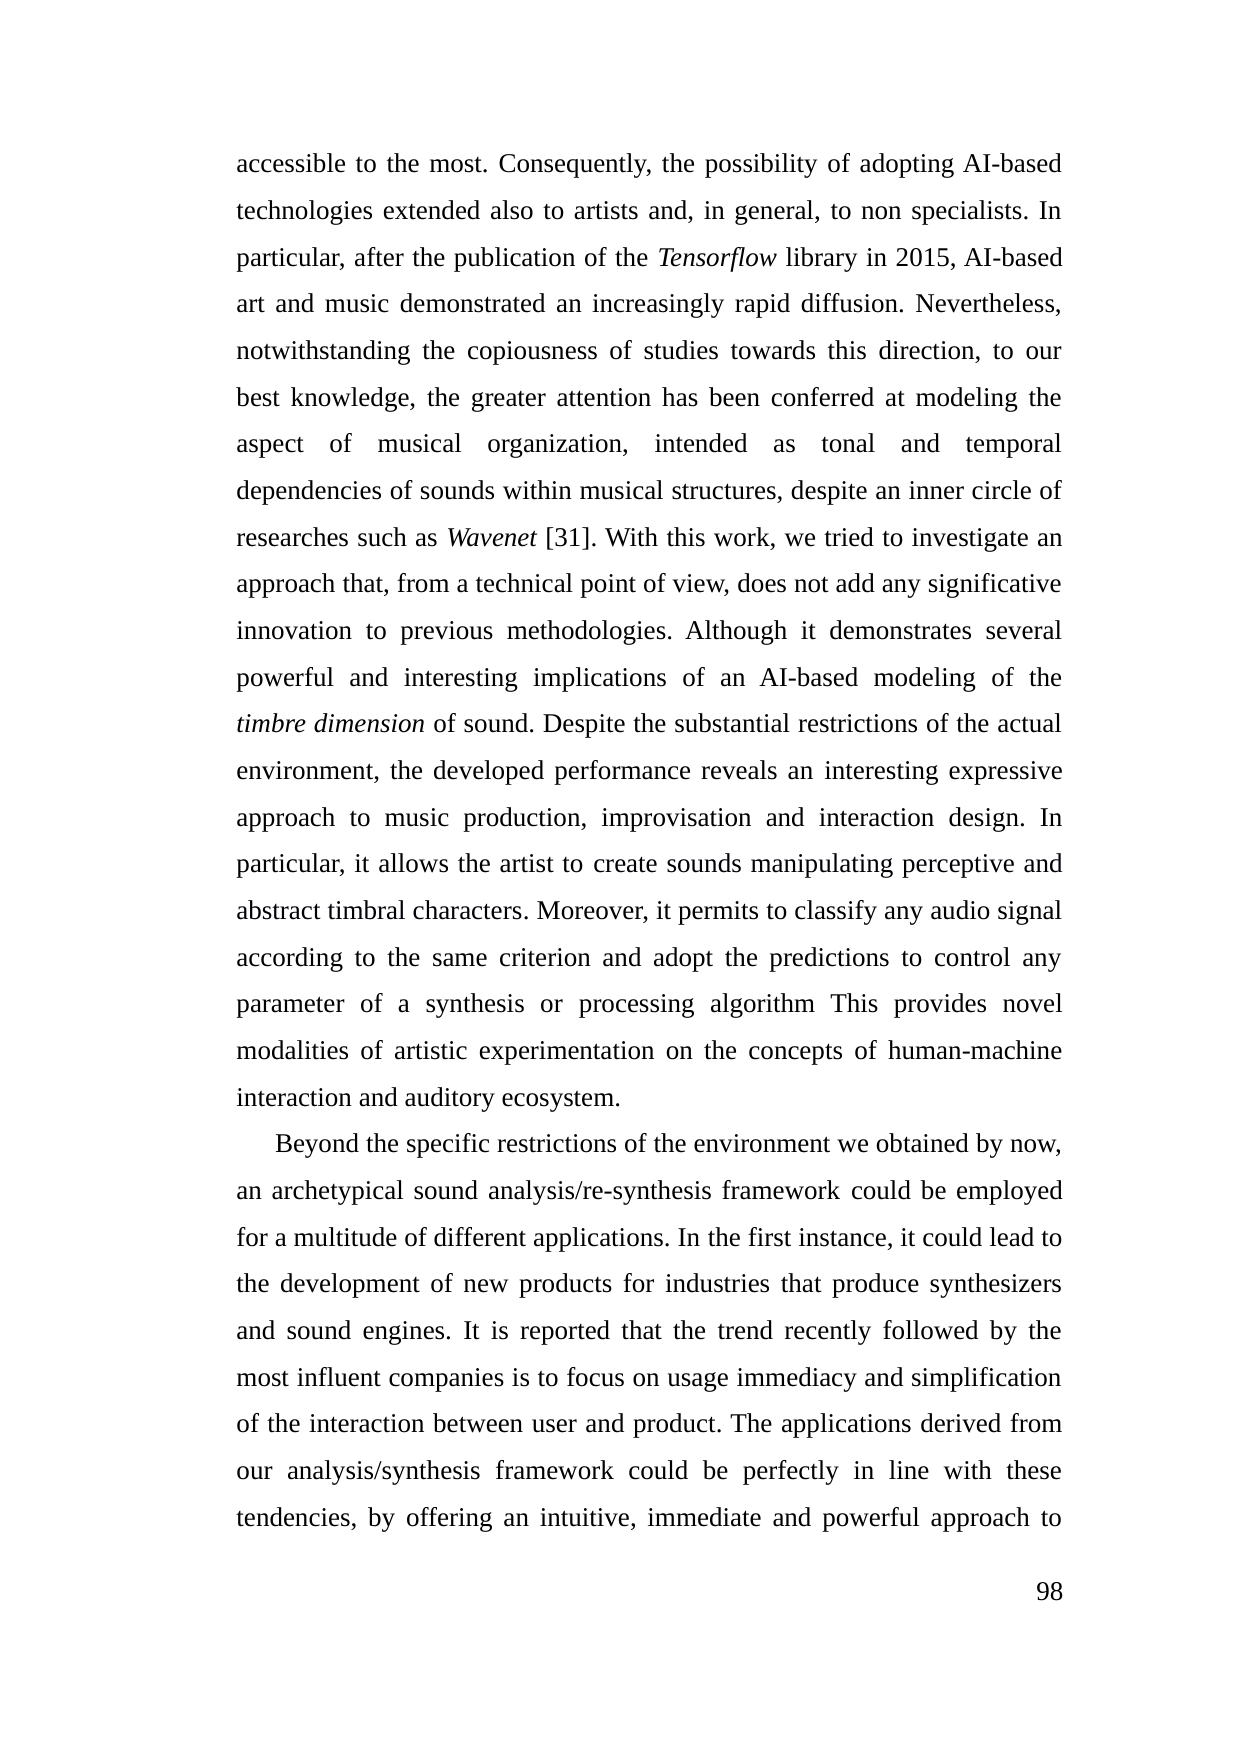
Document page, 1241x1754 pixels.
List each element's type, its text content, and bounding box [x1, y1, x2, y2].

text Beyond the specific restrictions of the environment we obtained by now, an archetypical sound analysis/re-synthesis framework could be employed for a multitude of different applications. In the first instance, it could lead to the development of new products for industries that produce synthesizers and sound engines. It is reported that the trend recently followed by the most influent companies is to focus on usage immediacy and simplification of the interaction between user and product. The applications derived from our analysis/synthesis framework could be perfectly in line with these tendencies, by offering an intuitive, immediate and powerful approach to [236, 1128, 1063, 1532]
text accessible to the most. Consequently, the possibility of adopting AI-based technologies extended also to artists and, in general, to non specialists. In particular, after the publication of the Tensorflow library in 2015, AI-based art and music demonstrated an increasingly rapid diffusion. Nevertheless, notwithstanding the copiousness of studies towards this direction, to our best knowledge, the greater attention has been conferred at modeling the aspect of musical organization, intended as tonal and temporal dependencies of sounds within musical structures, despite an inner circle of researches such as Wavenet [31]. With this work, we tried to investigate an approach that, from a technical point of view, does not add any significative innovation to previous methodologies. Although it demonstrates several powerful and interesting implications of an AI-based modeling of the timbre dimension of sound. Despite the substantial restrictions of the actual environment, the developed performance reveals an interesting expressive approach to music production, improvisation and interaction design. In particular, it allows the artist to create sounds manipulating perceptive and abstract timbral characters. Moreover, it permits to classify any audio signal according to the same criterion and adopt the predictions to control any parameter of a synthesis or processing algorithm This provides novel modalities of artistic experimentation on the concepts of human-machine interaction and auditory ecosystem. [236, 148, 1063, 1112]
